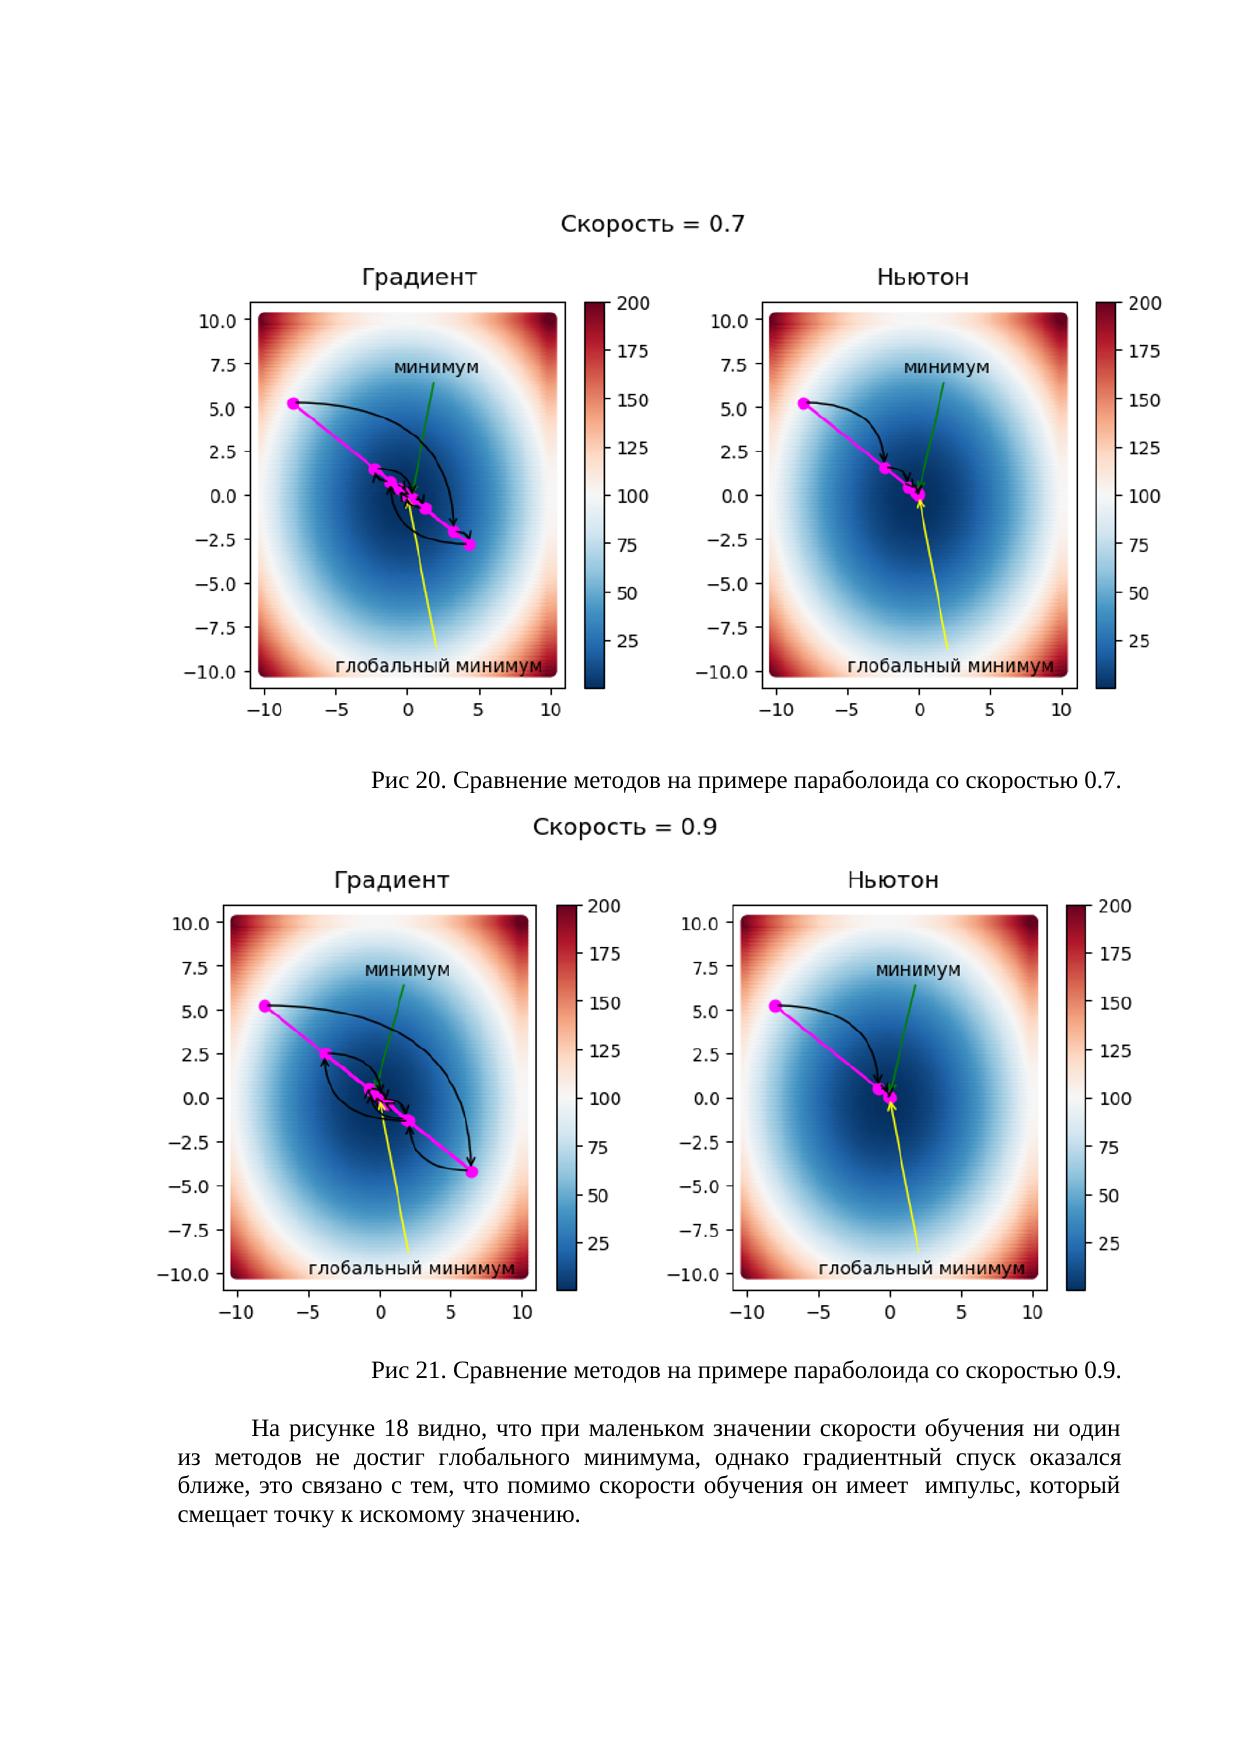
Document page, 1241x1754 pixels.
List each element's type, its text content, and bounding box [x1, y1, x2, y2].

picture [147, 793, 1152, 1356]
picture [177, 191, 1182, 765]
text Рис 20. Сравнение методов на примере параболоида со скоростью 0.7. [177, 765, 1122, 793]
text Рис 21. Сравнение методов на примере параболоида со скоростью 0.9. [177, 1356, 1122, 1384]
text На рисунке 18 видно, что при маленьком значении скорости обучения ни один из методов не достиг глобального минимума, однако градиентный спуск оказался ближе, это связано с тем, что помимо скорости обучения он имеет импульс, который смещает точку к искомому значению. [177, 1413, 1122, 1528]
text [177, 176, 1122, 191]
